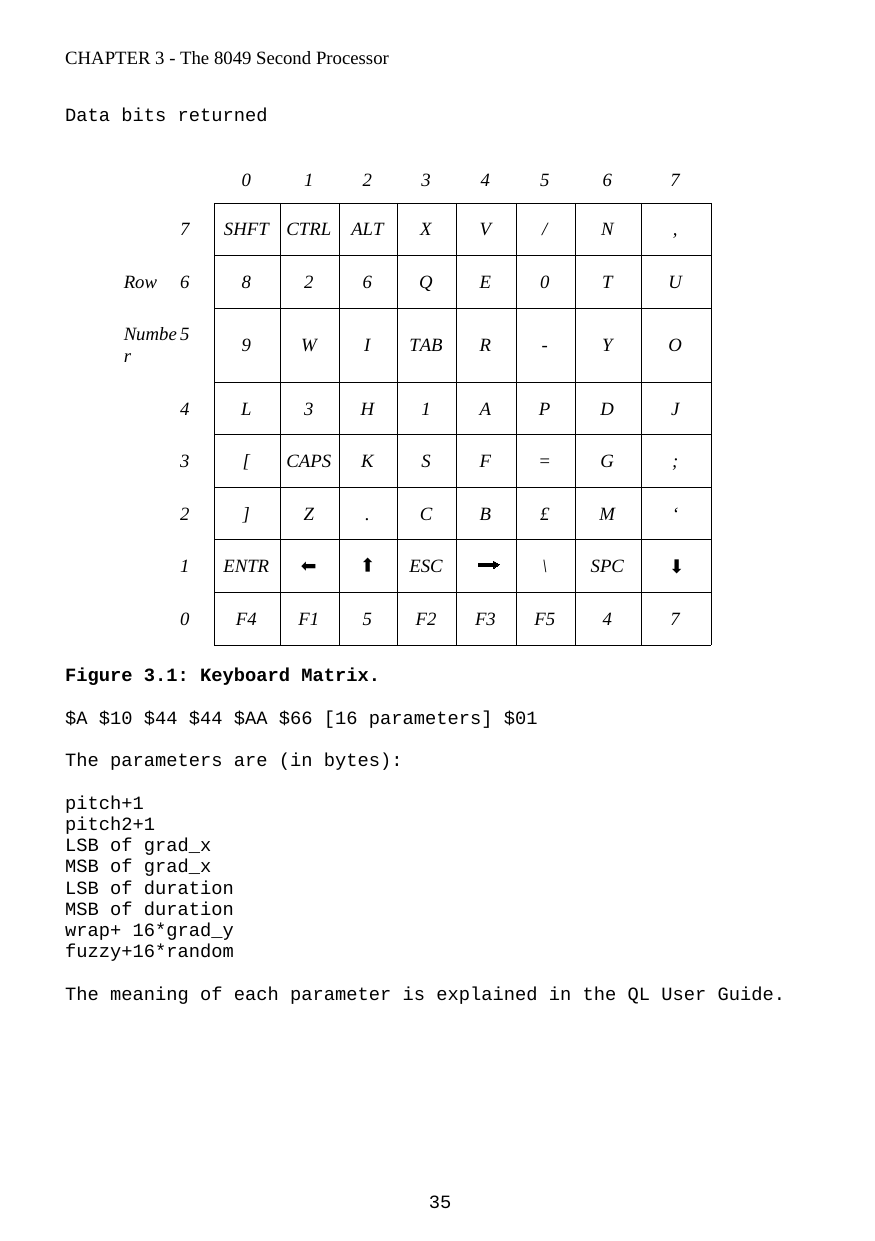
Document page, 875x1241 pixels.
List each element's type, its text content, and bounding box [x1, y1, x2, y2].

table_cell ⬅ [642, 540, 711, 592]
table_cell CAPS [281, 435, 339, 487]
table_cell 9 [215, 309, 280, 382]
table_cell ⬅ [281, 540, 339, 592]
table_cell N [576, 204, 641, 255]
table_cell TAB [398, 309, 456, 382]
table_cell 1 [398, 383, 456, 434]
table_cell ; [642, 435, 711, 487]
table_cell Z [281, 488, 339, 539]
text wrap+ 16*grad_y [65, 921, 815, 942]
table_cell Number [124, 308, 180, 382]
table_cell SHFT [215, 204, 280, 255]
text MSB of duration [65, 900, 815, 921]
table_cell [457, 540, 516, 592]
text pitch+1 [65, 793, 815, 815]
table_cell A [457, 383, 516, 434]
table_cell [124, 592, 180, 645]
table_cell R [457, 309, 516, 382]
table_cell / [517, 204, 575, 255]
table_header 7 [641, 156, 711, 203]
table_cell F2 [398, 593, 456, 645]
table_cell = [517, 435, 575, 487]
text The meaning of each parameter is explained in the QL User Guide. [65, 985, 815, 1006]
table_cell 4 [576, 593, 641, 645]
table_header 2 [339, 156, 397, 203]
table_cell [ [215, 435, 280, 487]
table_cell £ [517, 488, 575, 539]
table_cell 6 [340, 256, 397, 308]
table_header 6 [575, 156, 641, 203]
table_cell 0 [180, 592, 214, 645]
table_cell E [457, 256, 516, 308]
text LSB of duration [65, 878, 815, 900]
table_cell Row [124, 255, 180, 308]
table_cell 0 [517, 256, 575, 308]
table_cell [124, 539, 180, 592]
table_cell M [576, 488, 641, 539]
table_cell 1 [180, 539, 214, 592]
table_header [180, 156, 214, 203]
table_cell F4 [215, 593, 280, 645]
table_cell - [517, 309, 575, 382]
table_cell D [576, 383, 641, 434]
table_cell 8 [215, 256, 280, 308]
table_header 0 [214, 156, 280, 203]
table_cell 7 [180, 203, 214, 255]
table_header [124, 156, 180, 203]
text fuzzy+16*random [65, 942, 815, 963]
table_header 4 [456, 156, 516, 203]
table_cell . [340, 488, 397, 539]
table_cell [124, 382, 180, 434]
table_cell 2 [281, 256, 339, 308]
text MSB of grad_x [65, 857, 815, 878]
table_cell 5 [180, 308, 214, 382]
table_cell G [576, 435, 641, 487]
table_cell Q [398, 256, 456, 308]
table_header 1 [280, 156, 339, 203]
table_cell [124, 487, 180, 539]
table_cell SPC [576, 540, 641, 592]
table_header 3 [397, 156, 456, 203]
table_cell [124, 434, 180, 487]
text Data bits returned [65, 106, 815, 127]
table_cell F5 [517, 593, 575, 645]
text Figure 3.1: Keyboard Matrix. [65, 666, 815, 687]
table_cell ENTR [215, 540, 280, 592]
table_cell V [457, 204, 516, 255]
table_cell W [281, 309, 339, 382]
table_cell ALT [340, 204, 397, 255]
table_cell B [457, 488, 516, 539]
table_cell C [398, 488, 456, 539]
table_cell S [398, 435, 456, 487]
table_cell ‘ [642, 488, 711, 539]
table_cell ⬅ [340, 540, 397, 592]
table_cell J [642, 383, 711, 434]
table_cell U [642, 256, 711, 308]
table_cell L [215, 383, 280, 434]
text $A $10 $44 $44 $AA $66 [16 parameters] $01 [65, 708, 815, 730]
table_cell 2 [180, 487, 214, 539]
table_cell 3 [180, 434, 214, 487]
table_cell 6 [180, 255, 214, 308]
table_cell \ [517, 540, 575, 592]
table_cell F1 [281, 593, 339, 645]
table_cell X [398, 204, 456, 255]
table_cell 3 [281, 383, 339, 434]
table_cell H [340, 383, 397, 434]
table_cell F [457, 435, 516, 487]
table_cell , [642, 204, 711, 255]
text pitch2+1 [65, 815, 815, 836]
table_cell CTRL [281, 204, 339, 255]
table_cell ESC [398, 540, 456, 592]
table_cell K [340, 435, 397, 487]
table_cell 4 [180, 382, 214, 434]
table_cell [124, 203, 180, 255]
table_cell 5 [340, 593, 397, 645]
table_cell ] [215, 488, 280, 539]
text LSB of grad_x [65, 836, 815, 857]
table_cell T [576, 256, 641, 308]
table_header 5 [516, 156, 575, 203]
table_cell Y [576, 309, 641, 382]
table_cell F3 [457, 593, 516, 645]
text The parameters are (in bytes): [65, 751, 815, 772]
table_cell O [642, 309, 711, 382]
table_cell P [517, 383, 575, 434]
table_cell I [340, 309, 397, 382]
table_cell 7 [642, 593, 711, 645]
